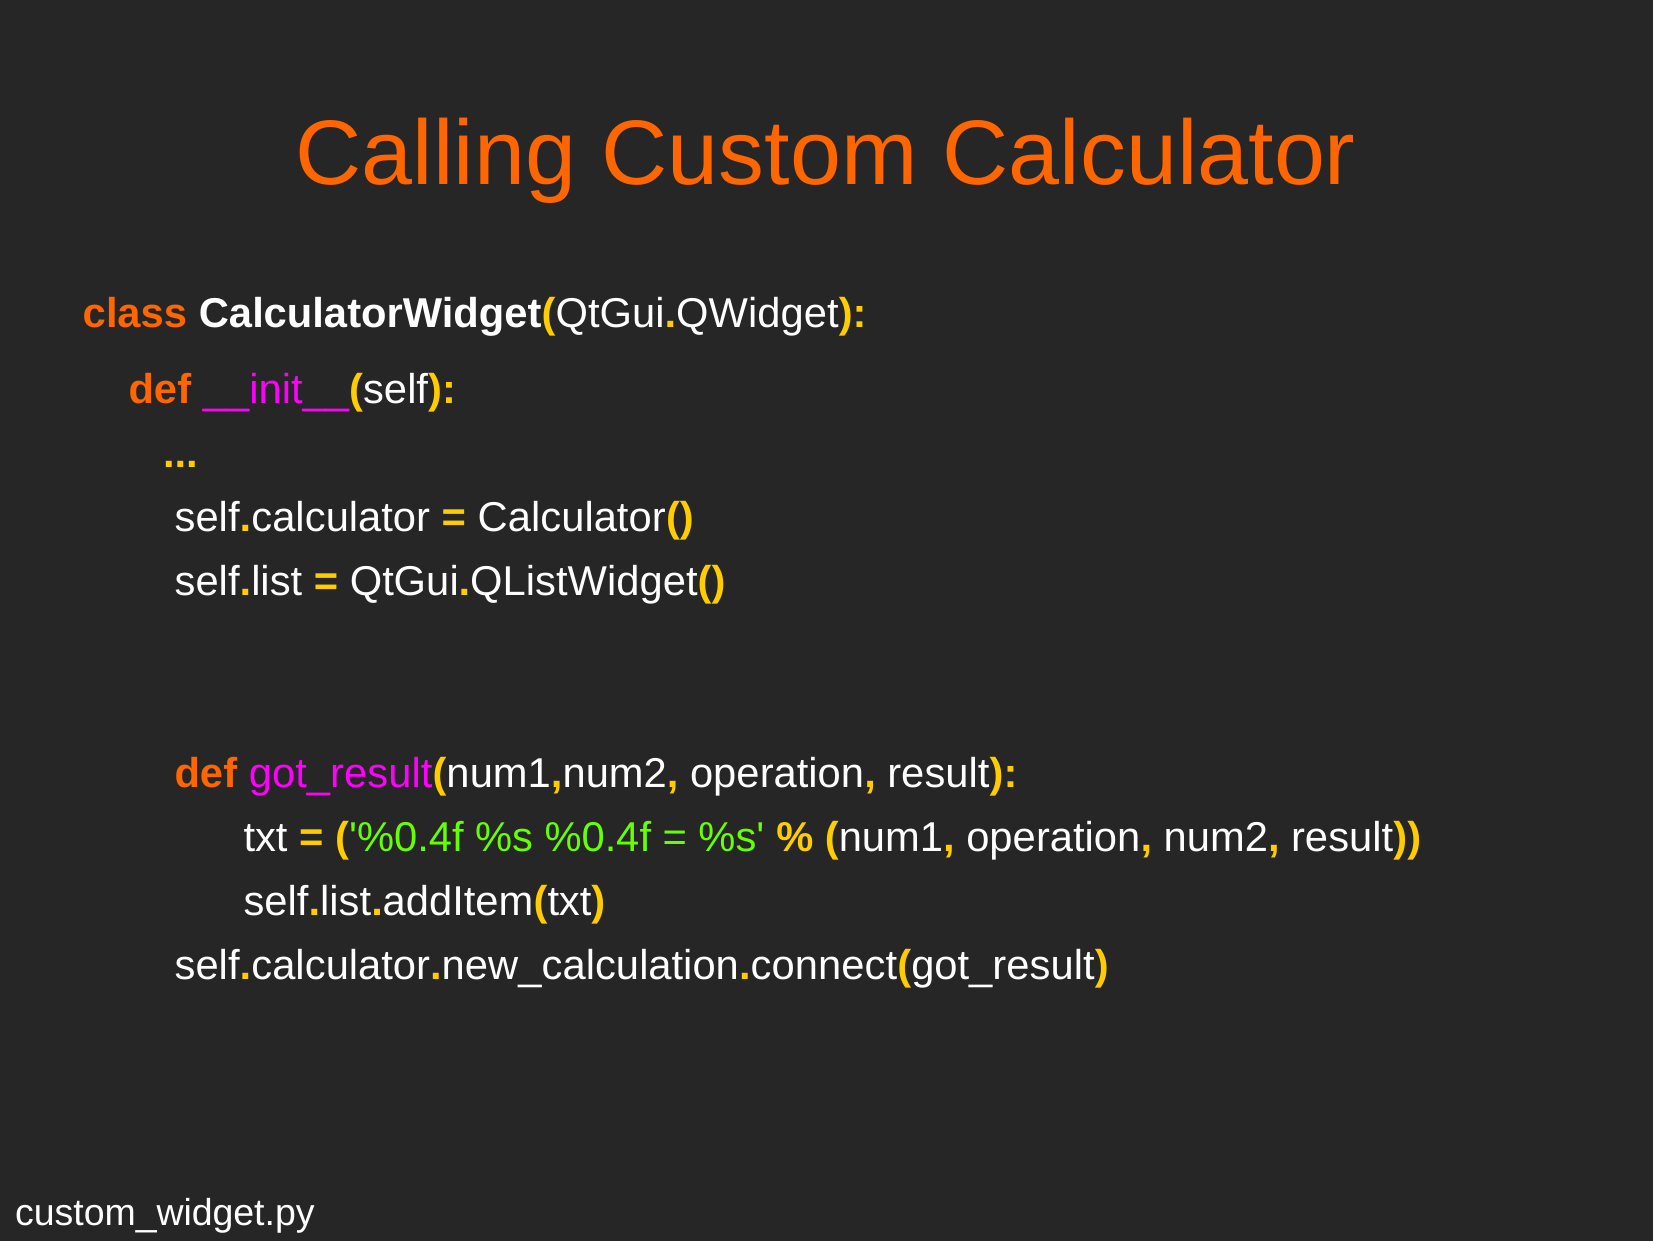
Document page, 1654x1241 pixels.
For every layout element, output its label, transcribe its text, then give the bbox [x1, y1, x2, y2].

text_box custom_widget.py [0, 1184, 567, 1241]
list class CalculatorWidget(QtGui.QWidget): def __init__(self): ... self.calculator = Calculator() self.list = QtGui.QListWidget() def got_result(num1,num2, operation, result): txt = ('%0.4f %s %0.4f = %s' % (num1, operation, num2, result)) self.list.addItem(txt) self.calculator.new_calculation.connect(got_result) [82, 290, 1571, 1241]
text_box Calling Custom Calculator [82, 99, 1571, 207]
